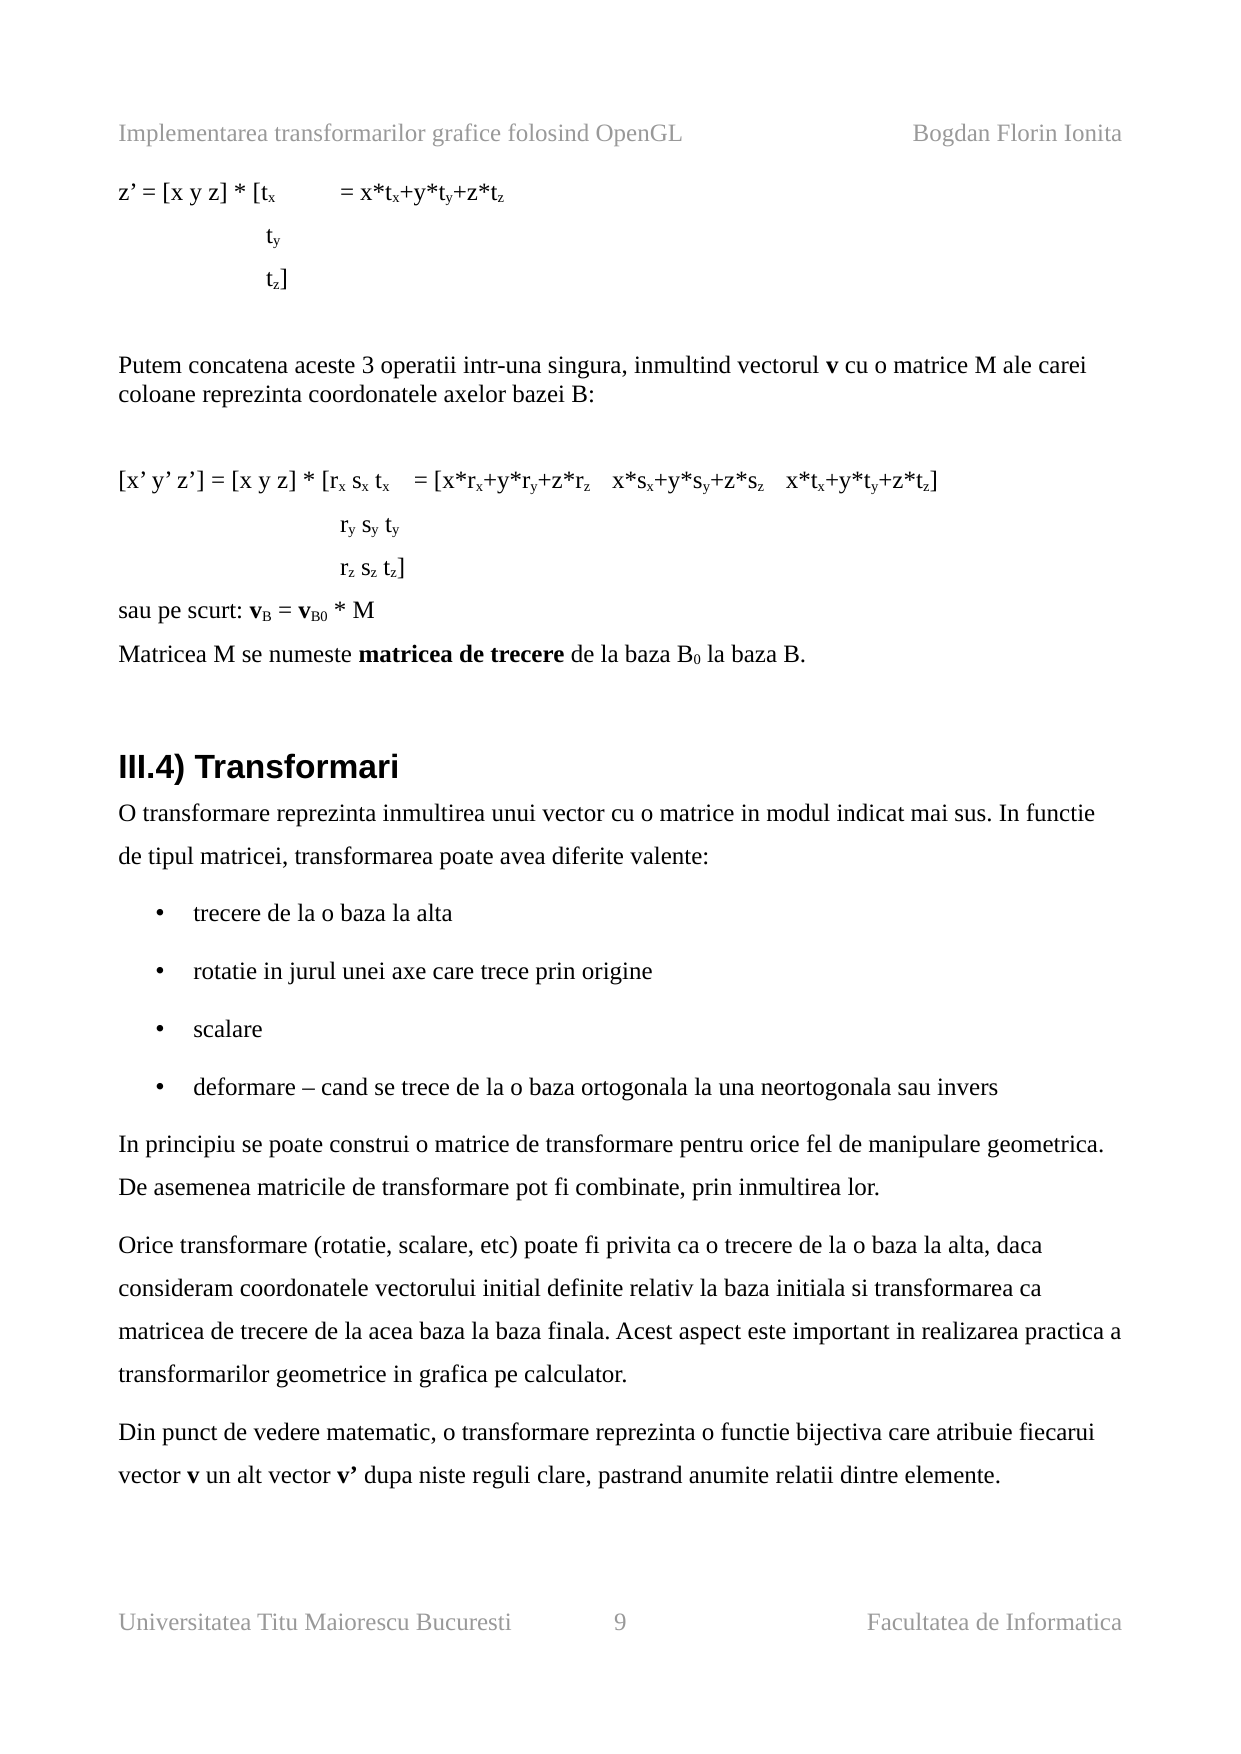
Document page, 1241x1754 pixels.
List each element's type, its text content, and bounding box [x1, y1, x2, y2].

text O transformare reprezinta inmultirea unui vector cu o matrice in modul indicat mai sus. In functie de tipul matricei, transformarea poate avea diferite valente: [118, 798, 1122, 869]
list rotatie in jurul unei axe care trece prin origine [156, 956, 1122, 985]
text Matricea M se numeste matricea de trecere de la baza B0 la baza B. [118, 639, 1122, 668]
text z’ = [x y z] * [tx = x*tx+y*ty+z*tz [118, 177, 1122, 206]
text ty [118, 220, 1122, 249]
list scalare [156, 1014, 1122, 1043]
text In principiu se poate construi o matrice de transformare pentru orice fel de manipulare geometrica. De asemenea matricile de transformare pot fi combinate, prin inmultirea lor. [118, 1129, 1122, 1201]
text tz] [118, 263, 1122, 292]
text rz sz tz] [118, 552, 1122, 581]
text sau pe scurt: vB = vB0 * M [118, 596, 1122, 624]
text Putem concatena aceste 3 operatii intr-una singura, inmultind vectorul v cu o matrice M ale carei coloane reprezinta coordonatele axelor bazei B: [118, 350, 1122, 408]
text ry sy ty [118, 509, 1122, 538]
list trecere de la o baza la alta [156, 898, 1122, 927]
text Orice transformare (rotatie, scalare, etc) poate fi privita ca o trecere de la o baza la alta, daca consideram coordonatele vectorului initial definite relativ la baza initiala si transformarea ca matricea de trecere de la acea baza la baza finala. Acest aspect este important in realizarea practica a transformarilor geometrice in grafica pe calculator. [118, 1230, 1122, 1388]
text [x’ y’ z’] = [x y z] * [rx sx tx = [x*rx+y*ry+z*rz x*sx+y*sy+z*sz x*tx+y*ty+z*tz] [118, 466, 1122, 494]
subtitle III.4) Transformari [118, 746, 1122, 785]
text Din punct de vedere matematic, o transformare reprezinta o functie bijectiva care atribuie fiecarui vector v un alt vector v’ dupa niste reguli clare, pastrand anumite relatii dintre elemente. [118, 1417, 1122, 1489]
list deformare – cand se trece de la o baza ortogonala la una neortogonala sau invers [156, 1072, 1122, 1100]
